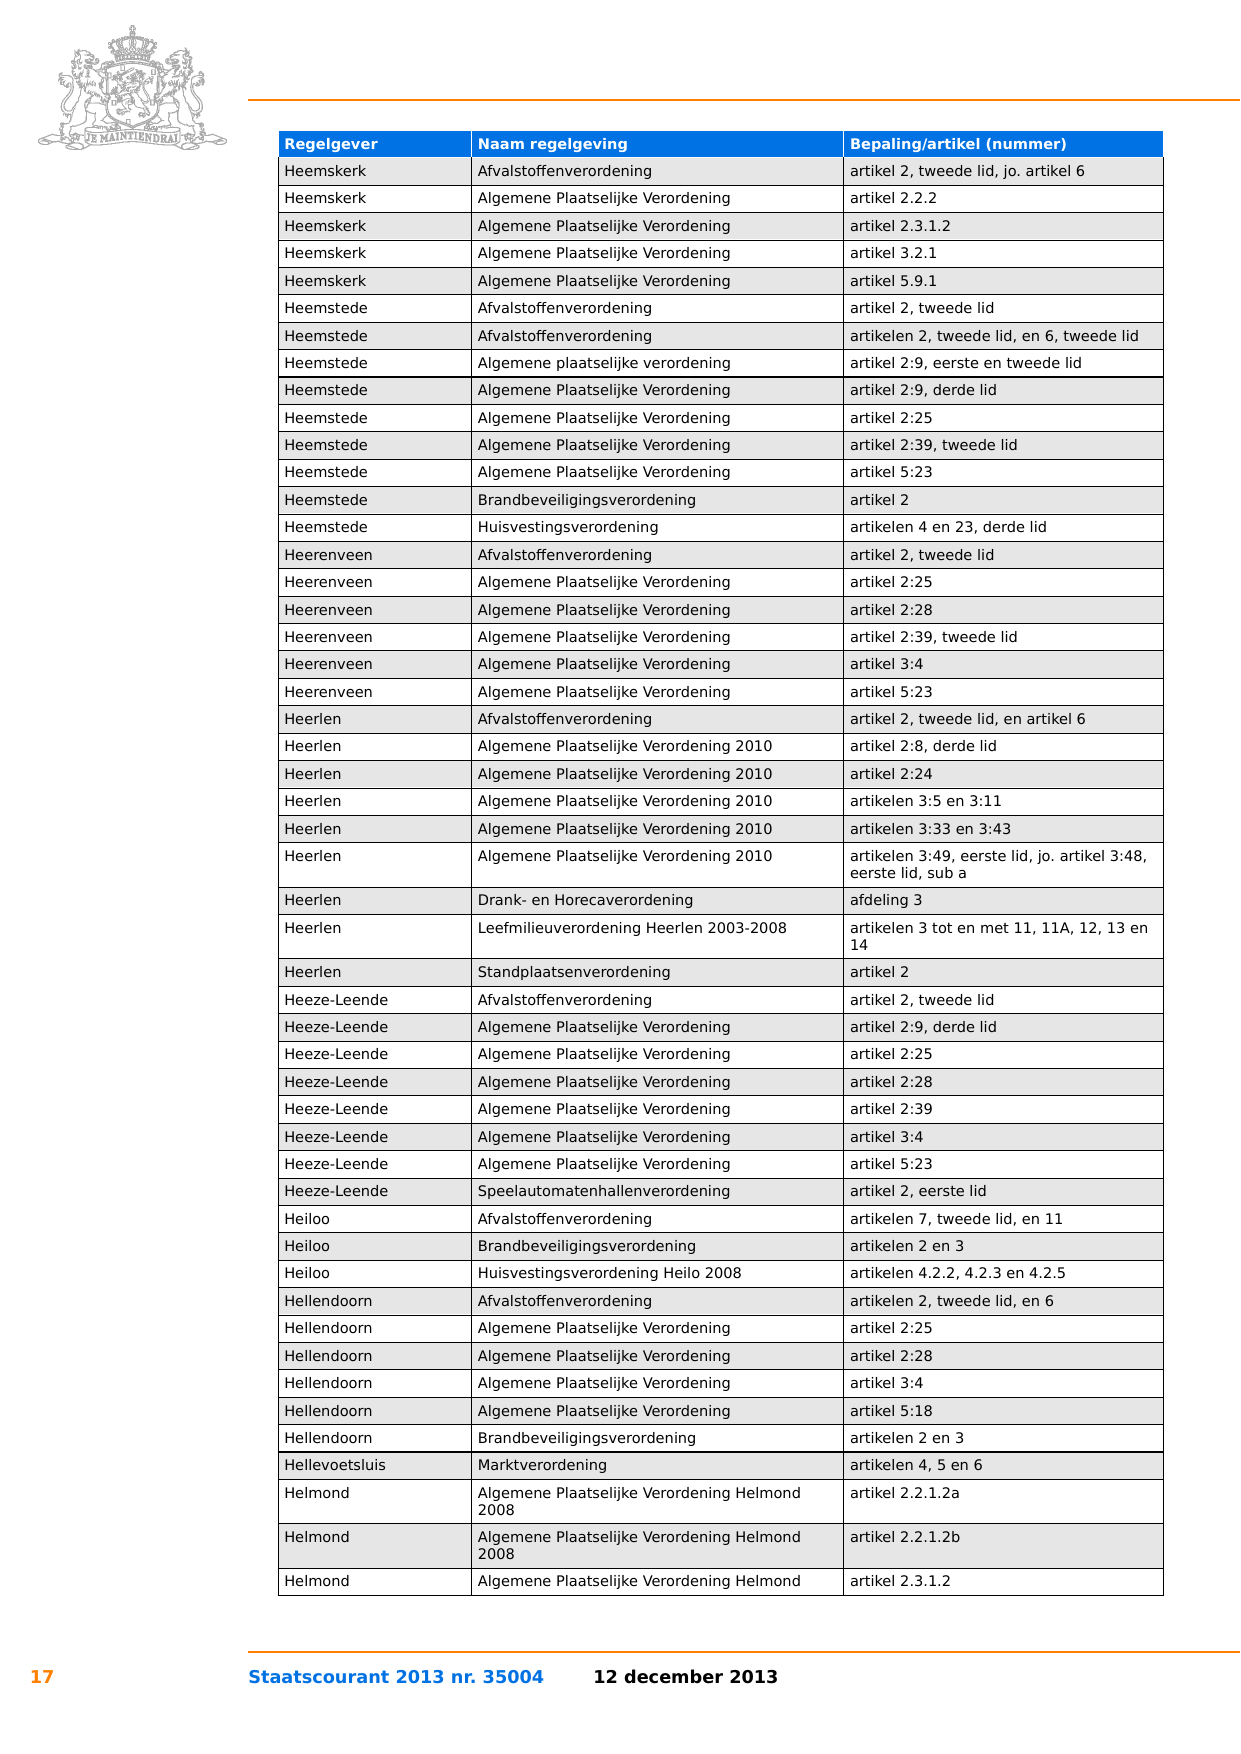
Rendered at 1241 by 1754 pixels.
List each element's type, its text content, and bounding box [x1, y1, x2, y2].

table_cell Heemstede [279, 295, 471, 322]
table_cell artikel 2.2.2 [844, 186, 1163, 212]
table_cell Algemene Plaatselijke Verordening [472, 679, 843, 705]
table_cell Algemene Plaatselijke Verordening [472, 1069, 843, 1095]
table_cell Hellevoetsluis [279, 1453, 471, 1479]
table_cell artikel 2:24 [844, 761, 1163, 787]
table_cell Heemstede [279, 378, 471, 404]
table_cell Algemene Plaatselijke Verordening 2010 [472, 843, 843, 887]
table_cell artikel 2:39, tweede lid [844, 432, 1163, 459]
table_cell Algemene Plaatselijke Verordening [472, 213, 843, 239]
table_header Bepaling/artikel (nummer) [844, 131, 1163, 157]
table_cell Brandbeveiligingsverordening [472, 1425, 843, 1451]
table_cell Heeze-Leende [279, 1151, 471, 1177]
table_cell artikel 2.3.1.2 [844, 213, 1163, 239]
table_cell artikel 2, tweede lid [844, 987, 1163, 1013]
table_cell Heeze-Leende [279, 1014, 471, 1041]
table_cell artikel 2, eerste lid [844, 1179, 1163, 1205]
table_cell Algemene Plaatselijke Verordening [472, 405, 843, 431]
table_cell Heemskerk [279, 186, 471, 212]
table_cell Heerlen [279, 959, 471, 986]
table_cell Heeze-Leende [279, 1042, 471, 1068]
table_cell artikel 2:39, tweede lid [844, 624, 1163, 650]
table_cell Drank- en Horecaverordening [472, 888, 843, 914]
table_cell Helmond [279, 1524, 471, 1568]
table_cell Hellendoorn [279, 1425, 471, 1451]
table_header Naam regelgeving [472, 131, 843, 157]
table_cell artikel 2:9, derde lid [844, 378, 1163, 404]
table_cell Algemene Plaatselijke Verordening [472, 1096, 843, 1123]
table_cell Algemene Plaatselijke Verordening [472, 186, 843, 212]
table_cell artikel 3:4 [844, 1124, 1163, 1150]
table_cell artikel 2:28 [844, 1343, 1163, 1369]
table_header Regelgever [279, 131, 471, 157]
table_cell Algemene Plaatselijke Verordening [472, 460, 843, 486]
table_cell artikel 5.9.1 [844, 268, 1163, 294]
table_cell Algemene Plaatselijke Verordening [472, 1398, 843, 1424]
picture [38, 25, 227, 150]
table_cell artikel 2:25 [844, 1316, 1163, 1342]
table_cell Algemene Plaatselijke Verordening 2010 [472, 816, 843, 842]
table_cell Huisvestingsverordening Heilo 2008 [472, 1261, 843, 1287]
table_cell Heerlen [279, 888, 471, 914]
table_cell artikel 2 [844, 487, 1163, 513]
table_cell Algemene Plaatselijke Verordening [472, 268, 843, 294]
table_cell Heerlen [279, 915, 471, 958]
table_cell Hellendoorn [279, 1398, 471, 1424]
table_cell artikel 2.3.1.2 [844, 1569, 1163, 1595]
table_cell artikel 2, tweede lid [844, 295, 1163, 322]
table_cell Algemene Plaatselijke Verordening [472, 597, 843, 623]
table_cell Heerlen [279, 816, 471, 842]
table_cell artikel 3:4 [844, 651, 1163, 678]
table_cell artikel 5:23 [844, 679, 1163, 705]
table_cell Algemene Plaatselijke Verordening [472, 1343, 843, 1369]
table_cell Algemene Plaatselijke Verordening [472, 624, 843, 650]
table_cell artikel 2:39 [844, 1096, 1163, 1123]
table_cell Heeze-Leende [279, 1096, 471, 1123]
table_cell artikelen 2, tweede lid, en 6, tweede lid [844, 323, 1163, 349]
table_cell Heerenveen [279, 651, 471, 678]
table_cell artikelen 3 tot en met 11, 11A, 12, 13 en 14 [844, 915, 1163, 958]
table_cell Heemstede [279, 460, 471, 486]
table_cell artikel 2 [844, 959, 1163, 986]
table_cell Standplaatsenverordening [472, 959, 843, 986]
table_cell Hellendoorn [279, 1370, 471, 1397]
table_cell Hellendoorn [279, 1316, 471, 1342]
table_cell Heemstede [279, 487, 471, 513]
table_cell artikel 2:9, eerste en tweede lid [844, 350, 1163, 376]
table_cell Algemene Plaatselijke Verordening [472, 1151, 843, 1177]
table_cell Heeze-Leende [279, 987, 471, 1013]
table_cell Afvalstoffenverordening [472, 1206, 843, 1232]
table_cell Heiloo [279, 1206, 471, 1232]
table_cell artikel 5:23 [844, 460, 1163, 486]
table_cell Algemene Plaatselijke Verordening [472, 569, 843, 596]
table_cell artikel 2.2.1.2b [844, 1524, 1163, 1568]
table_cell artikel 2, tweede lid [844, 542, 1163, 568]
table_cell Heiloo [279, 1233, 471, 1260]
table_cell artikelen 2 en 3 [844, 1233, 1163, 1260]
table_cell Brandbeveiligingsverordening [472, 487, 843, 513]
table_cell Afvalstoffenverordening [472, 987, 843, 1013]
table_cell Algemene Plaatselijke Verordening [472, 1124, 843, 1150]
table_cell Heerlen [279, 706, 471, 733]
table_cell artikelen 2 en 3 [844, 1425, 1163, 1451]
table_cell artikelen 7, tweede lid, en 11 [844, 1206, 1163, 1232]
table_cell Brandbeveiligingsverordening [472, 1233, 843, 1260]
table_cell artikelen 4, 5 en 6 [844, 1453, 1163, 1479]
table_cell Algemene Plaatselijke Verordening 2010 [472, 789, 843, 815]
table_cell artikel 3:4 [844, 1370, 1163, 1397]
table_cell artikel 3.2.1 [844, 241, 1163, 267]
table_cell Algemene plaatselijke verordening [472, 350, 843, 376]
table_cell Algemene Plaatselijke Verordening [472, 1370, 843, 1397]
table_cell Heerenveen [279, 569, 471, 596]
table_cell afdeling 3 [844, 888, 1163, 914]
table_cell Algemene Plaatselijke Verordening Helmond 2008 [472, 1524, 843, 1568]
table_cell Heemstede [279, 323, 471, 349]
table_cell Heemstede [279, 350, 471, 376]
table_cell Algemene Plaatselijke Verordening [472, 1042, 843, 1068]
table_cell Afvalstoffenverordening [472, 1288, 843, 1314]
table_cell Leefmilieuverordening Heerlen 2003-2008 [472, 915, 843, 958]
table_cell Heemskerk [279, 213, 471, 239]
table_cell Algemene Plaatselijke Verordening [472, 432, 843, 459]
table_cell Speelautomatenhallenverordening [472, 1179, 843, 1205]
table_cell Afvalstoffenverordening [472, 295, 843, 322]
table_cell artikel 2:9, derde lid [844, 1014, 1163, 1041]
table_cell Algemene Plaatselijke Verordening Helmond [472, 1569, 843, 1595]
table_cell artikel 2:28 [844, 1069, 1163, 1095]
table_cell artikel 2, tweede lid, jo. artikel 6 [844, 158, 1163, 185]
table_cell artikel 2:8, derde lid [844, 734, 1163, 760]
table_cell Afvalstoffenverordening [472, 706, 843, 733]
table_cell Afvalstoffenverordening [472, 542, 843, 568]
table_cell Heemskerk [279, 158, 471, 185]
table_cell Heerlen [279, 843, 471, 887]
table_cell Algemene Plaatselijke Verordening 2010 [472, 734, 843, 760]
table_cell Algemene Plaatselijke Verordening [472, 241, 843, 267]
table_cell artikelen 3:5 en 3:11 [844, 789, 1163, 815]
table_cell Heerlen [279, 789, 471, 815]
table_cell Heemstede [279, 405, 471, 431]
table_cell Algemene Plaatselijke Verordening Helmond 2008 [472, 1480, 843, 1523]
table_cell Helmond [279, 1480, 471, 1523]
table_cell Heerenveen [279, 542, 471, 568]
table_cell Heeze-Leende [279, 1179, 471, 1205]
table_cell Algemene Plaatselijke Verordening [472, 1014, 843, 1041]
table_cell Heemstede [279, 432, 471, 459]
table_cell Helmond [279, 1569, 471, 1595]
table_cell artikel 2:28 [844, 597, 1163, 623]
table_cell Huisvestingsverordening [472, 515, 843, 541]
table_cell Hellendoorn [279, 1343, 471, 1369]
table_cell artikelen 3:49, eerste lid, jo. artikel 3:48, eerste lid, sub a [844, 843, 1163, 887]
table_cell artikel 5:18 [844, 1398, 1163, 1424]
table_cell Heerlen [279, 761, 471, 787]
table_cell artikel 2:25 [844, 569, 1163, 596]
table_cell Heemskerk [279, 268, 471, 294]
table_cell Heeze-Leende [279, 1069, 471, 1095]
table_cell artikel 2, tweede lid, en artikel 6 [844, 706, 1163, 733]
table_cell Marktverordening [472, 1453, 843, 1479]
table_cell Heerenveen [279, 597, 471, 623]
table_cell Algemene Plaatselijke Verordening [472, 1316, 843, 1342]
table_cell Algemene Plaatselijke Verordening [472, 378, 843, 404]
table_cell artikel 2:25 [844, 405, 1163, 431]
table_cell artikelen 2, tweede lid, en 6 [844, 1288, 1163, 1314]
table_cell Heiloo [279, 1261, 471, 1287]
table_cell Heeze-Leende [279, 1124, 471, 1150]
table_cell artikelen 4.2.2, 4.2.3 en 4.2.5 [844, 1261, 1163, 1287]
table_cell Heemstede [279, 515, 471, 541]
table_cell Heerenveen [279, 679, 471, 705]
table_cell artikelen 3:33 en 3:43 [844, 816, 1163, 842]
table_cell Heerenveen [279, 624, 471, 650]
table_cell artikelen 4 en 23, derde lid [844, 515, 1163, 541]
table_cell Afvalstoffenverordening [472, 323, 843, 349]
table_cell Algemene Plaatselijke Verordening 2010 [472, 761, 843, 787]
table_cell Heemskerk [279, 241, 471, 267]
table_cell Algemene Plaatselijke Verordening [472, 651, 843, 678]
table_cell Afvalstoffenverordening [472, 158, 843, 185]
table_cell Hellendoorn [279, 1288, 471, 1314]
table_cell artikel 2.2.1.2a [844, 1480, 1163, 1523]
table_cell artikel 2:25 [844, 1042, 1163, 1068]
table_cell Heerlen [279, 734, 471, 760]
table_cell artikel 5:23 [844, 1151, 1163, 1177]
